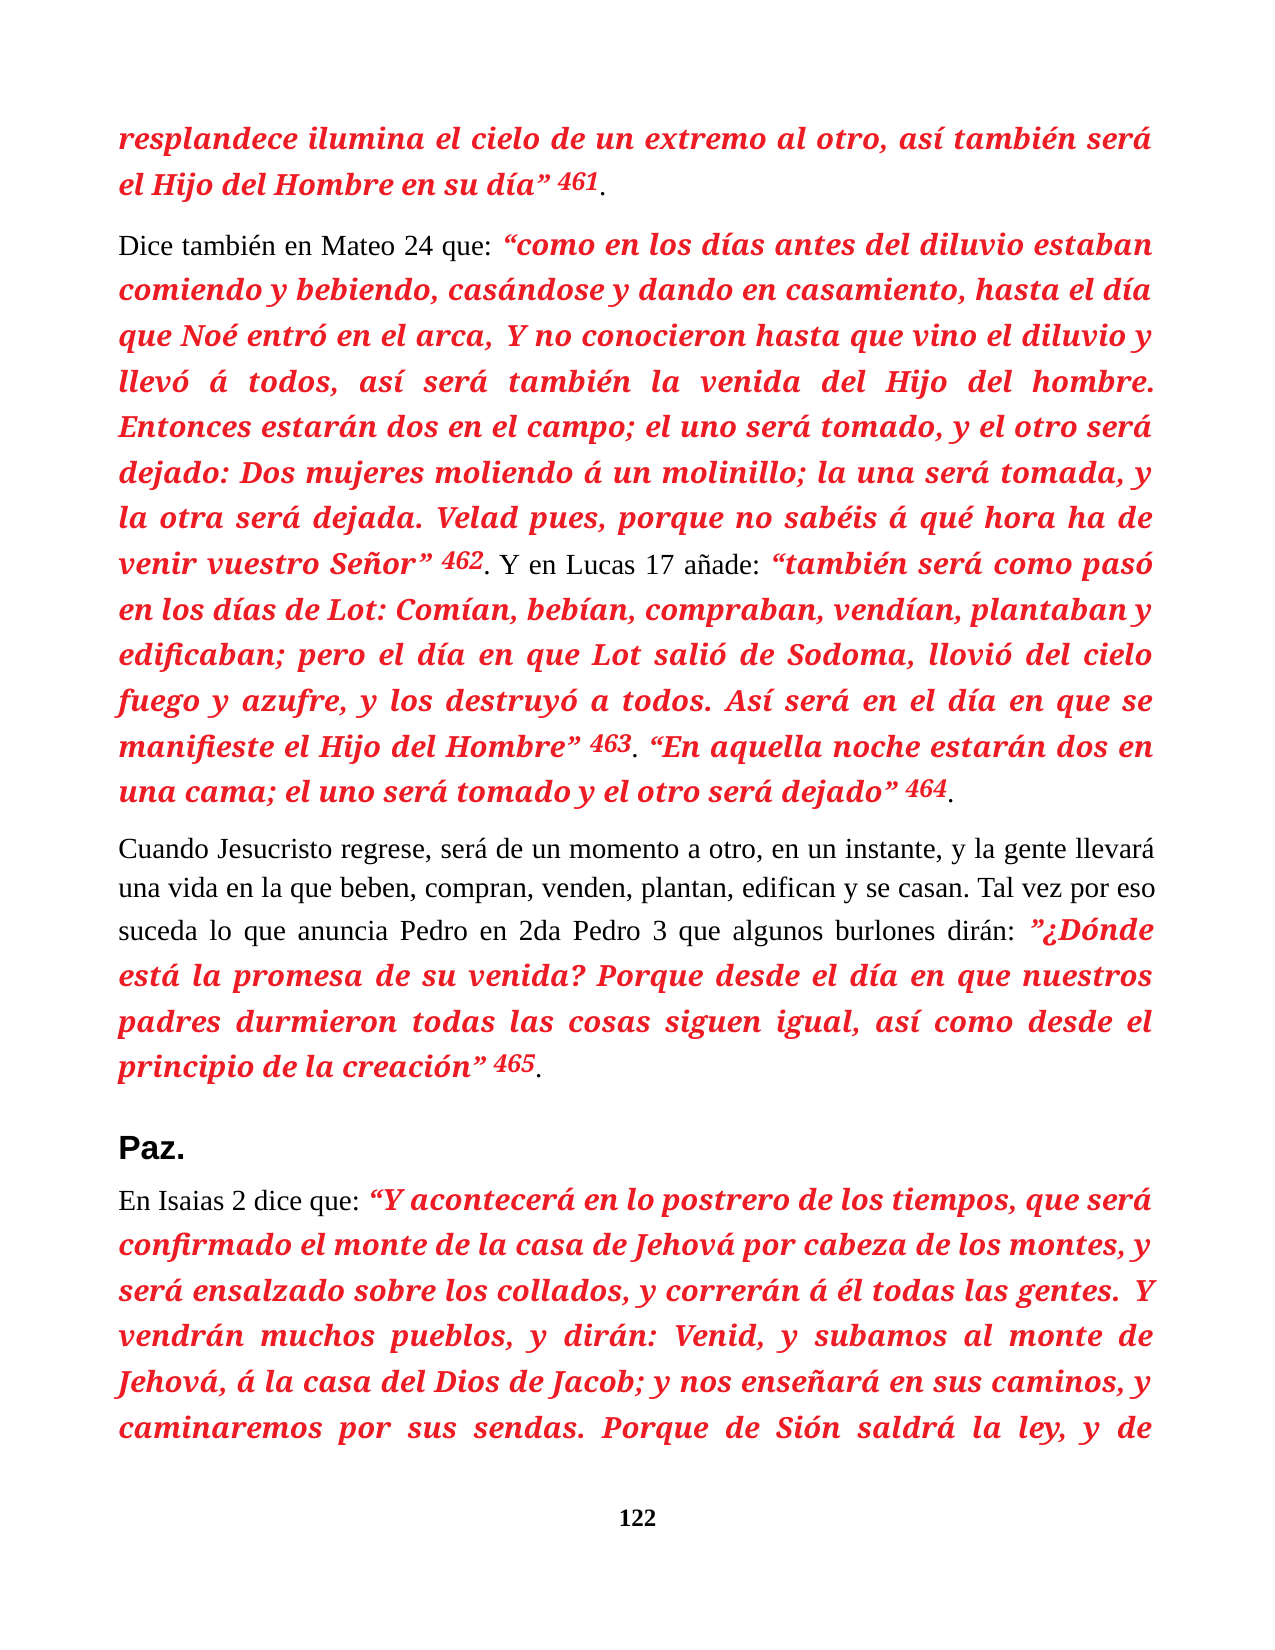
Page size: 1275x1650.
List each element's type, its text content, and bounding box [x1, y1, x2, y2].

text En Isaias 2 dice que: “Y acontecerá en lo postrero de los tiempos, que será confirmado el monte de la casa de Jehová por cabeza de los montes, y será ensalzado sobre los collados, y correrán á él todas las gentes. Y vendrán muchos pueblos, y dirán: Venid, y subamos al monte de Jehová, á la casa del Dios de Jacob; y nos enseñará en sus caminos, y caminaremos por sus sendas. Porque de Sión saldrá la ley, y de [118, 1179, 1157, 1447]
text resplandece ilumina el cielo de un extremo al otro, así también será el Hijo del Hombre en su día” . [118, 118, 1157, 203]
subtitle Paz. [118, 1128, 1157, 1166]
text Cuando Jesucristo regrese, será de un momento a otro, en un instante, y la gente llevará una vida en la que beben, compran, venden, plantan, edifican y se casan. Tal vez por eso suceda lo que anuncia Pedro en 2da Pedro 3 que algunos burlones dirán: ”¿Dónde está la promesa de su venida? Porque desde el día en que nuestros padres durmieron todas las cosas siguen igual, así como desde el principio de la creación” . [118, 832, 1157, 1086]
text Dice también en Mateo 24 que: “como en los días antes del diluvio estaban comiendo y bebiendo, casándose y dando en casamiento, hasta el día que Noé entró en el arca, Y no conocieron hasta que vino el diluvio y llevó á todos, así será también la venida del Hijo del hombre. Entonces estarán dos en el campo; el uno será tomado, y el otro será dejado: Dos mujeres moliendo á un molinillo; la una será tomada, y la otra será dejada. Velad pues, porque no sabéis á qué hora ha de venir vuestro Señor” . Y en Lucas 17 añade: “también será como pasó en los días de Lot: Comían, bebían, compraban, vendían, plantaban y edificaban; pero el día en que Lot salió de Sodoma, llovió del cielo fuego y azufre, y los destruyó a todos. Así será en el día en que se manifieste el Hijo del Hombre” . “En aquella noche estarán dos en una cama; el uno será tomado y el otro será dejado” . [118, 224, 1157, 811]
